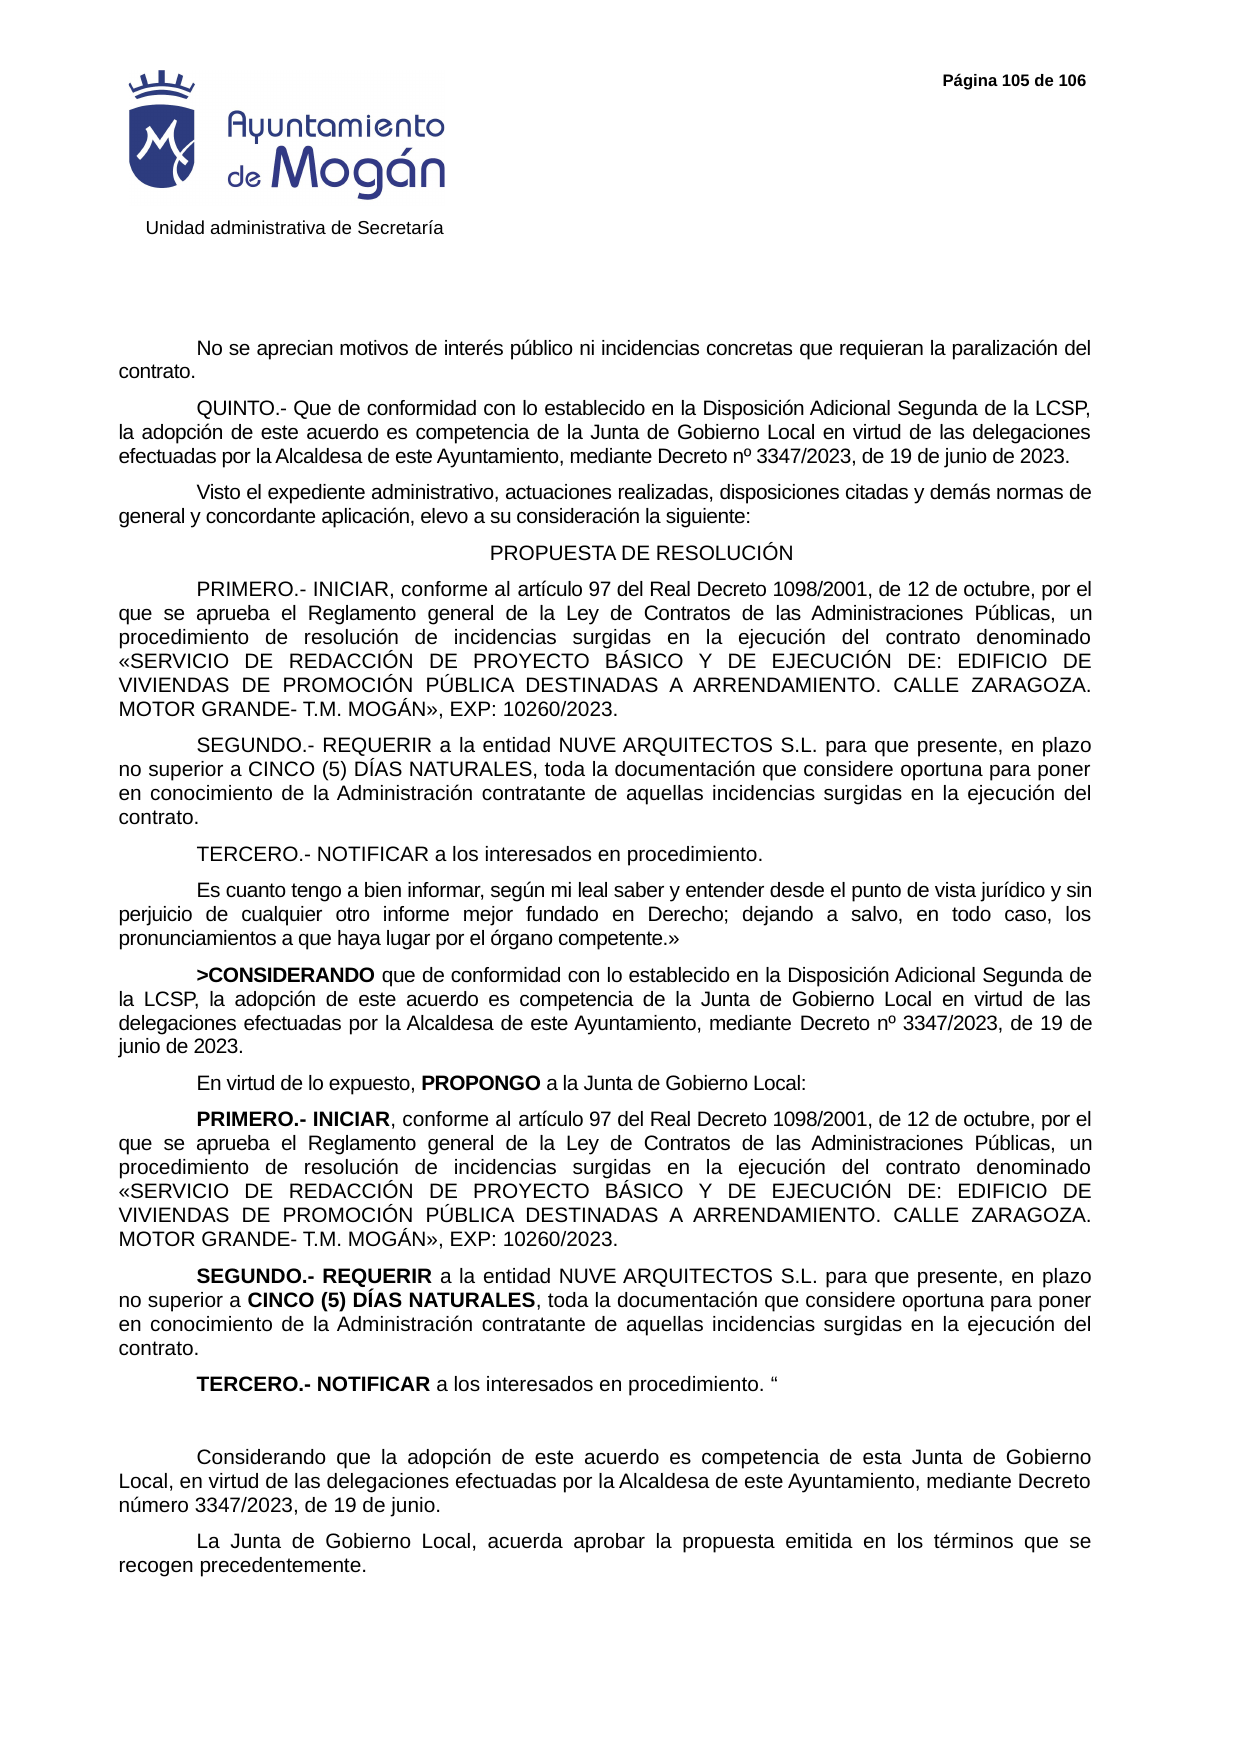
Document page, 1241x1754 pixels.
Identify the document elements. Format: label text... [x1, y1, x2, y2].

text En virtud de lo expuesto, PROPONGO a la Junta de Gobierno Local: [118, 1071, 1092, 1095]
text SEGUNDO.- REQUERIR a la entidad NUVE ARQUITECTOS S.L. para que presente, en plazo no superior a CINCO (5) DÍAS NATURALES, toda la documentación que considere oportuna para poner en conocimiento de la Administración contratante de aquellas incidencias surgidas en la ejecución del contrato. [118, 733, 1092, 829]
text QUINTO.- Que de conformidad con lo establecido en la Disposición Adicional Segunda de la LCSP, la adopción de este acuerdo es competencia de la Junta de Gobierno Local en virtud de las delegaciones efectuadas por la Alcaldesa de este Ayuntamiento, mediante Decreto nº 3347/2023, de 19 de junio de 2023. [118, 396, 1092, 468]
text La Junta de Gobierno Local, acuerda aprobar la propuesta emitida en los términos que se recogen precedentemente. [118, 1529, 1092, 1577]
text Considerando que la adopción de este acuerdo es competencia de esta Junta de Gobierno Local, en virtud de las delegaciones efectuadas por la Alcaldesa de este Ayuntamiento, mediante Decreto número 3347/2023, de 19 de junio. [118, 1445, 1092, 1517]
picture [128, 70, 445, 206]
text PROPUESTA DE RESOLUCIÓN [118, 541, 1092, 564]
text >CONSIDERANDO que de conformidad con lo establecido en la Disposición Adicional Segunda de la LCSP, la adopción de este acuerdo es competencia de la Junta de Gobierno Local en virtud de las delegaciones efectuadas por la Alcaldesa de este Ayuntamiento, mediante Decreto nº 3347/2023, de 19 de junio de 2023. [118, 962, 1092, 1058]
text TERCERO.- NOTIFICAR a los interesados en procedimiento. [118, 842, 1092, 866]
text SEGUNDO.- REQUERIR a la entidad NUVE ARQUITECTOS S.L. para que presente, en plazo no superior a CINCO (5) DÍAS NATURALES, toda la documentación que considere oportuna para poner en conocimiento de la Administración contratante de aquellas incidencias surgidas en la ejecución del contrato. [118, 1263, 1092, 1359]
text Visto el expediente administrativo, actuaciones realizadas, disposiciones citadas y demás normas de general y concordante aplicación, elevo a su consideración la siguiente: [118, 480, 1092, 528]
text Es cuanto tengo a bien informar, según mi leal saber y entender desde el punto de vista jurídico y sin perjuicio de cualquier otro informe mejor fundado en Derecho; dejando a salvo, en todo caso, los pronunciamientos a que haya lugar por el órgano competente.» [118, 878, 1092, 950]
text No se aprecian motivos de interés público ni incidencias concretas que requieran la paralización del contrato. [118, 335, 1092, 383]
text TERCERO.- NOTIFICAR a los interesados en procedimiento. “ [118, 1372, 1092, 1396]
text PRIMERO.- INICIAR, conforme al artículo 97 del Real Decreto 1098/2001, de 12 de octubre, por el que se aprueba el Reglamento general de la Ley de Contratos de las Administraciones Públicas, un procedimiento de resolución de incidencias surgidas en la ejecución del contrato denominado «SERVICIO DE REDACCIÓN DE PROYECTO BÁSICO Y DE EJECUCIÓN DE: EDIFICIO DE VIVIENDAS DE PROMOCIÓN PÚBLICA DESTINADAS A ARRENDAMIENTO. CALLE ZARAGOZA. MOTOR GRANDE- T.M. MOGÁN», EXP: 10260/2023. [118, 1107, 1092, 1251]
text PRIMERO.- INICIAR, conforme al artículo 97 del Real Decreto 1098/2001, de 12 de octubre, por el que se aprueba el Reglamento general de la Ley de Contratos de las Administraciones Públicas, un procedimiento de resolución de incidencias surgidas en la ejecución del contrato denominado «SERVICIO DE REDACCIÓN DE PROYECTO BÁSICO Y DE EJECUCIÓN DE: EDIFICIO DE VIVIENDAS DE PROMOCIÓN PÚBLICA DESTINADAS A ARRENDAMIENTO. CALLE ZARAGOZA. MOTOR GRANDE- T.M. MOGÁN», EXP: 10260/2023. [118, 577, 1092, 721]
